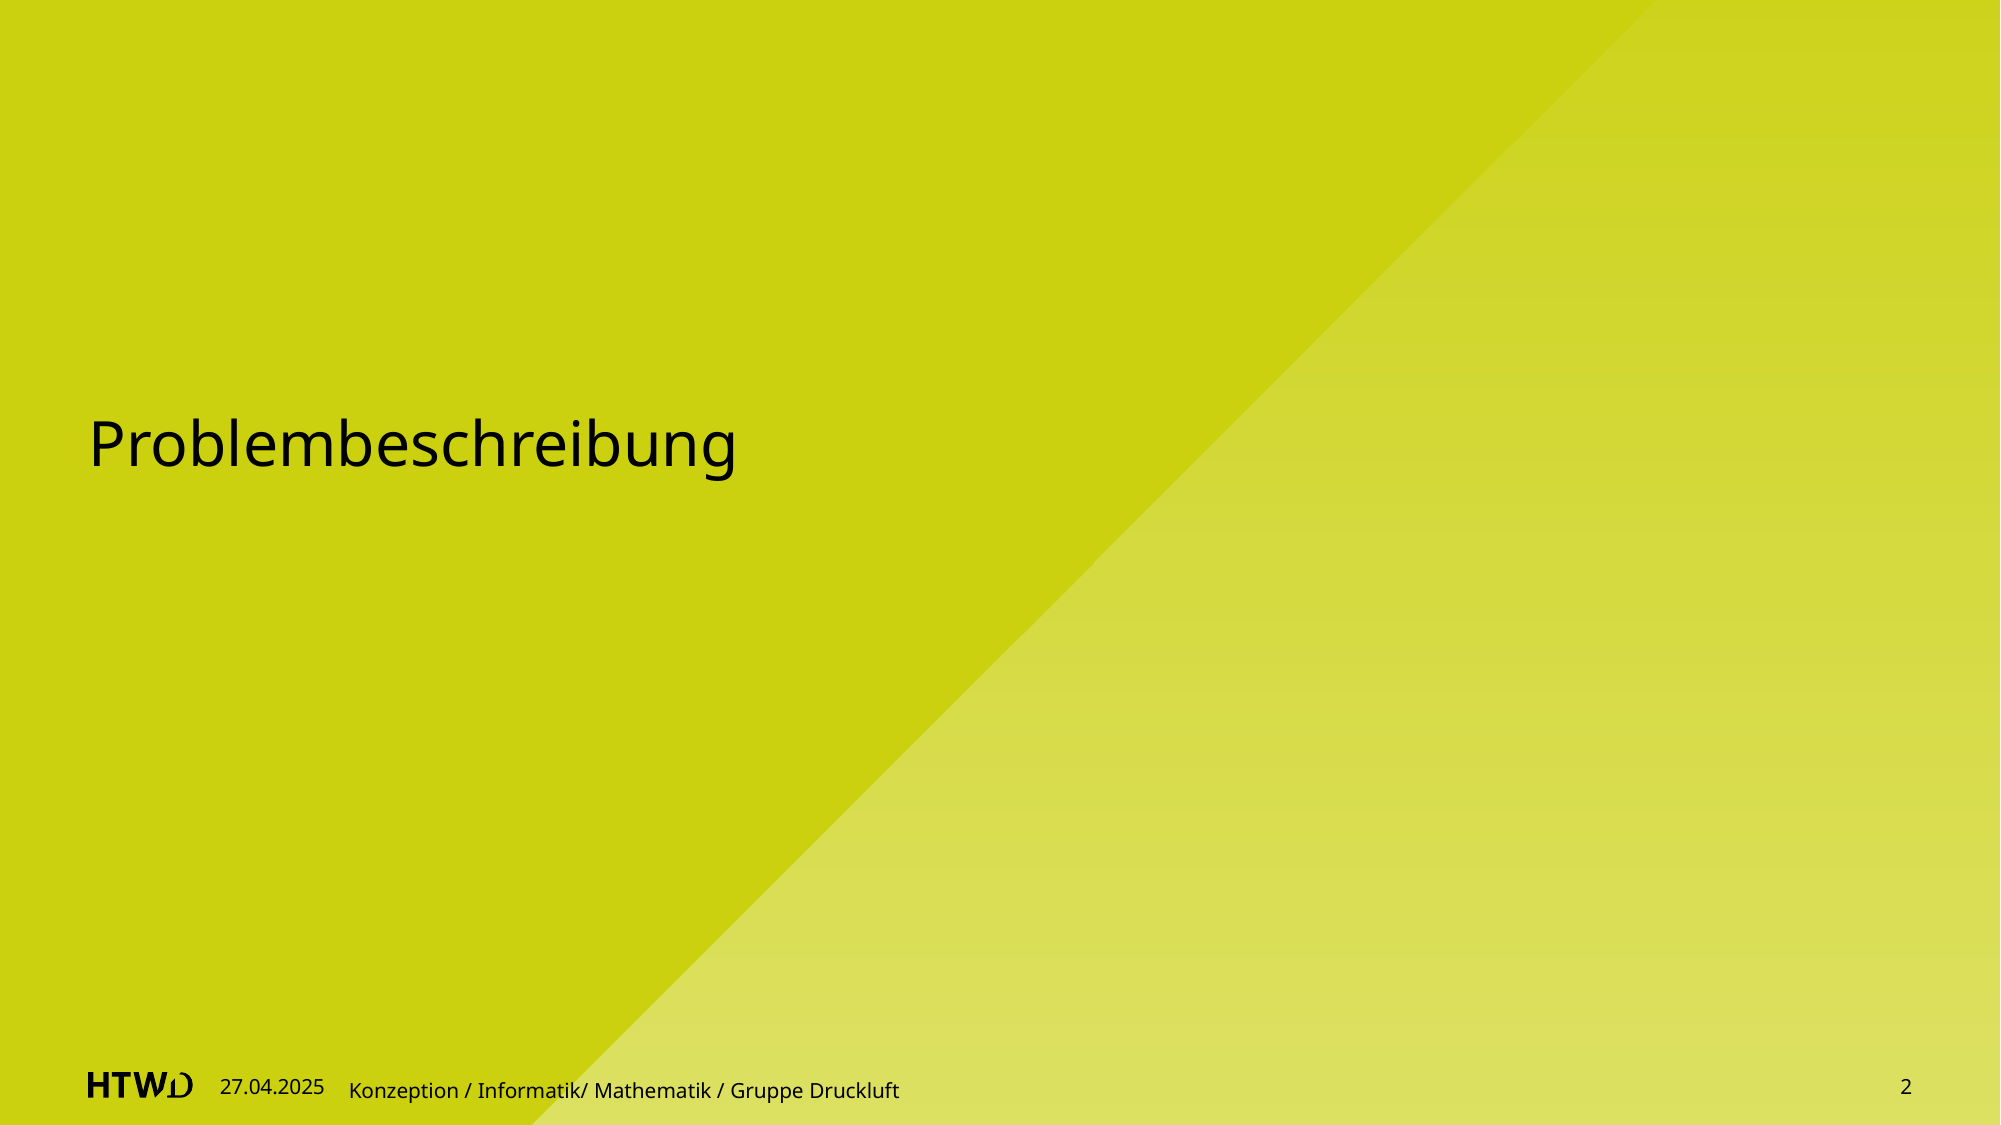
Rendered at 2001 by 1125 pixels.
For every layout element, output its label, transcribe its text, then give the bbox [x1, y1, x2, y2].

title Problembeschreibung [88, 403, 993, 670]
slide_number 27.04.2025 [210, 1072, 335, 1103]
slide_number [1823, 1072, 1913, 1103]
footer Konzeption / Informatik/ Mathematik / Gruppe Druckluft [348, 1072, 1767, 1103]
